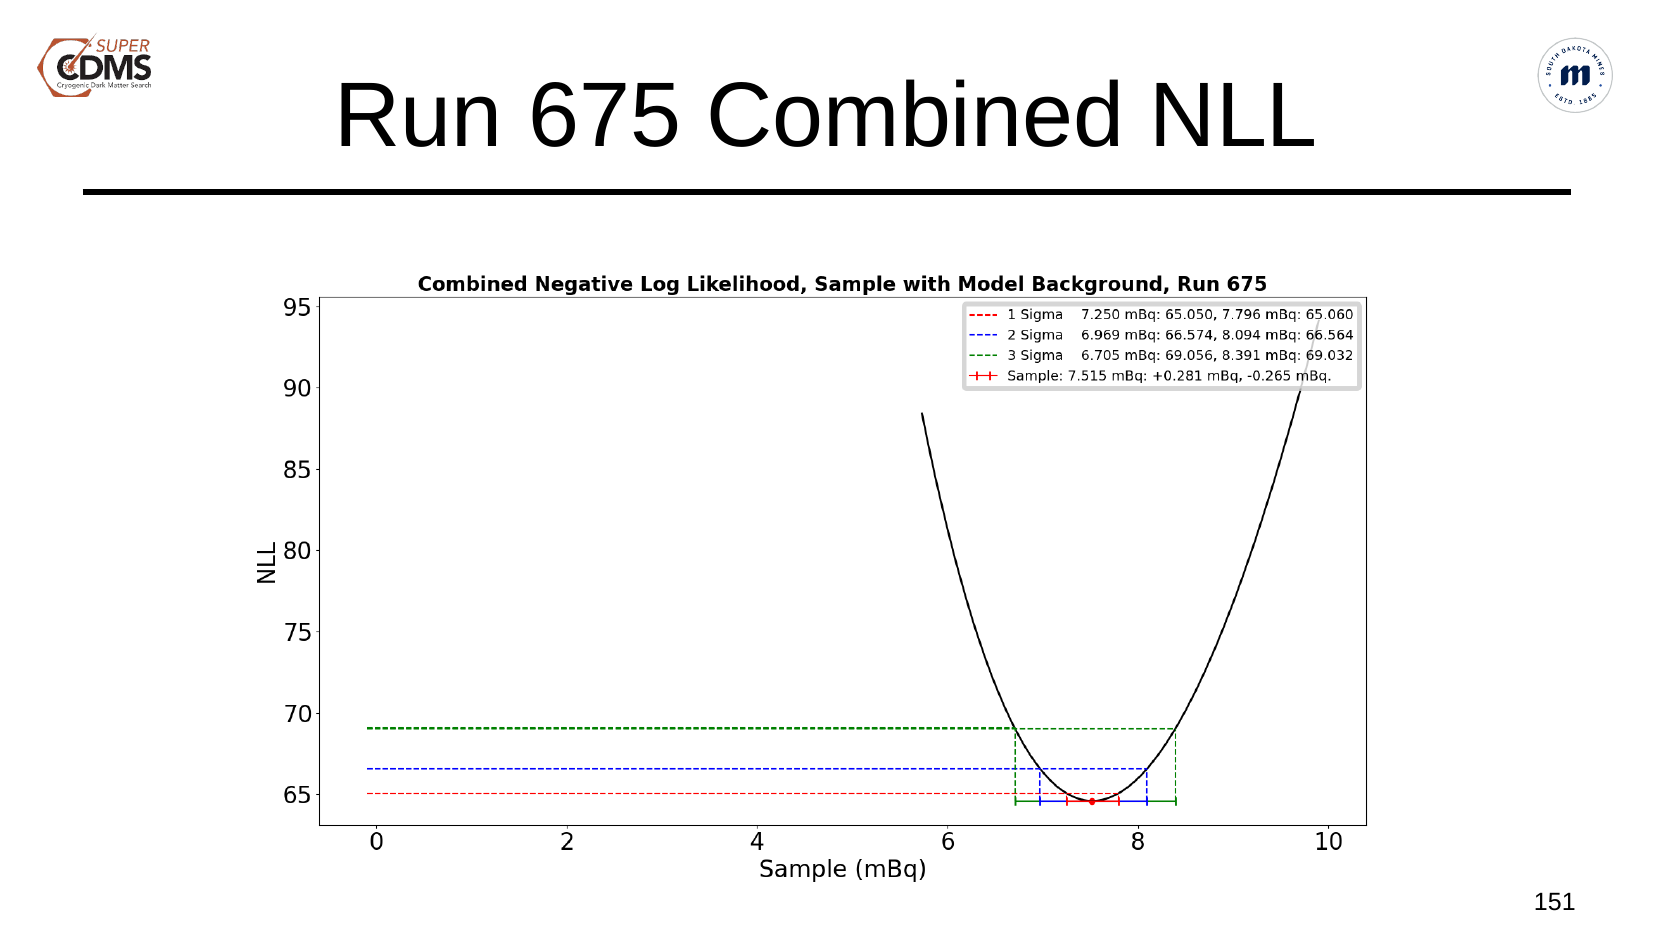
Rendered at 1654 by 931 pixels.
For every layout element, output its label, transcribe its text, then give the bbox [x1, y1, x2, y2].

picture [1571, 37, 1613, 113]
title Run 675 Combined NLL [82, 37, 1571, 193]
picture [150, 214, 1501, 901]
picture [37, 32, 151, 97]
